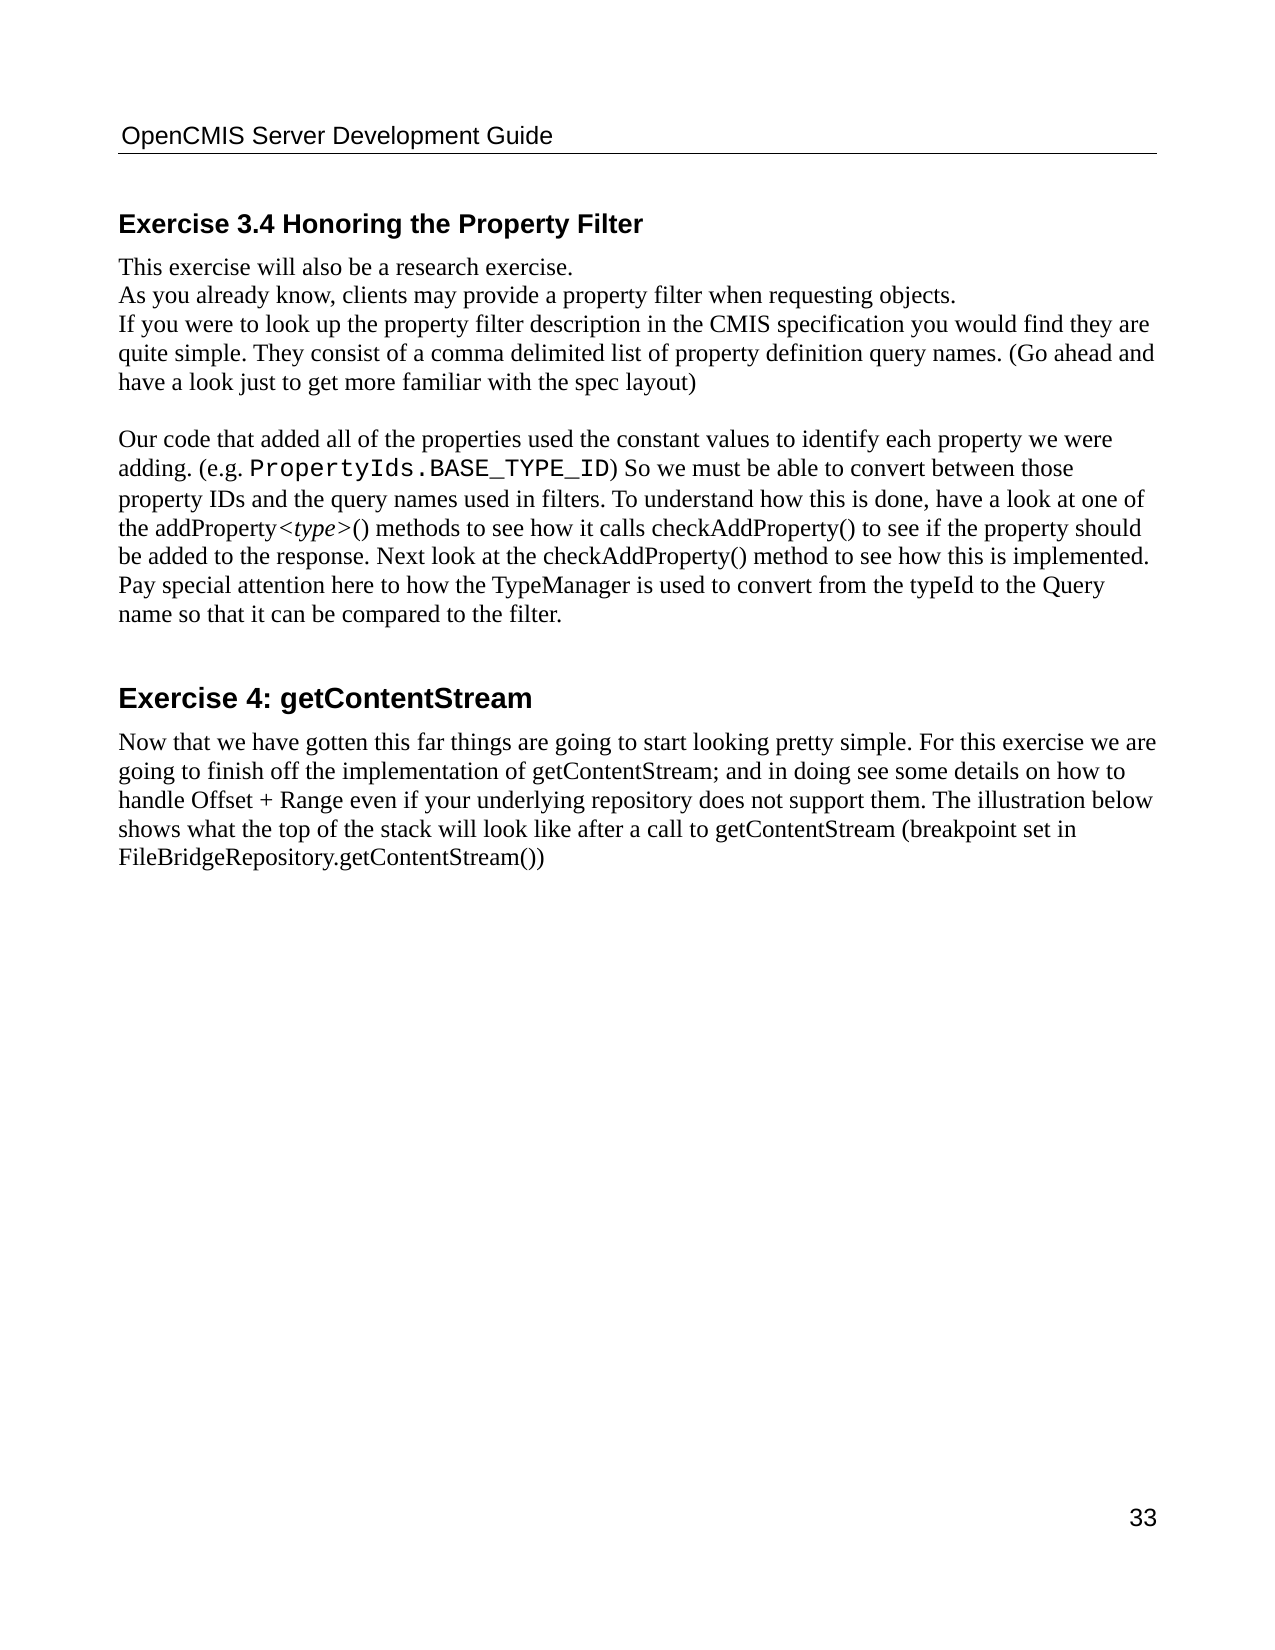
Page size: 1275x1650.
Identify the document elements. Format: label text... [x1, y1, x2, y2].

text As you already know, clients may provide a property filter when requesting objects. [118, 281, 1157, 309]
text This exercise will also be a research exercise. [118, 252, 1157, 281]
subtitle Exercise 3.4 Honoring the Property Filter [118, 208, 1157, 239]
text Now that we have gotten this far things are going to start looking pretty simple. For this exercise we are going to finish off the implementation of getContentStream; and in doing see some details on how to handle Offset + Range even if your underlying repository does not support them. The illustration below shows what the top of the stack will look like after a call to getContentStream (breakpoint set in FileBridgeRepository.getContentStream()) [118, 727, 1157, 871]
subtitle Exercise 4: getContentStream [118, 681, 1157, 715]
text If you were to look up the property filter description in the CMIS specification you would find they are quite simple. They consist of a comma delimited list of property definition query names. (Go ahead and have a look just to get more familiar with the spec layout) [118, 309, 1157, 396]
text Our code that added all of the properties used the constant values to identify each property we were adding. (e.g. PropertyIds.BASE_TYPE_ID) So we must be able to convert between those property IDs and the query names used in filters. To understand how this is done, have a look at one of the addProperty<type>() methods to see how it calls checkAddProperty() to see if the property should be added to the response. Next look at the checkAddProperty() method to see how this is implemented. Pay special attention here to how the TypeManager is used to convert from the typeId to the Query name so that it can be compared to the filter. [118, 424, 1157, 628]
